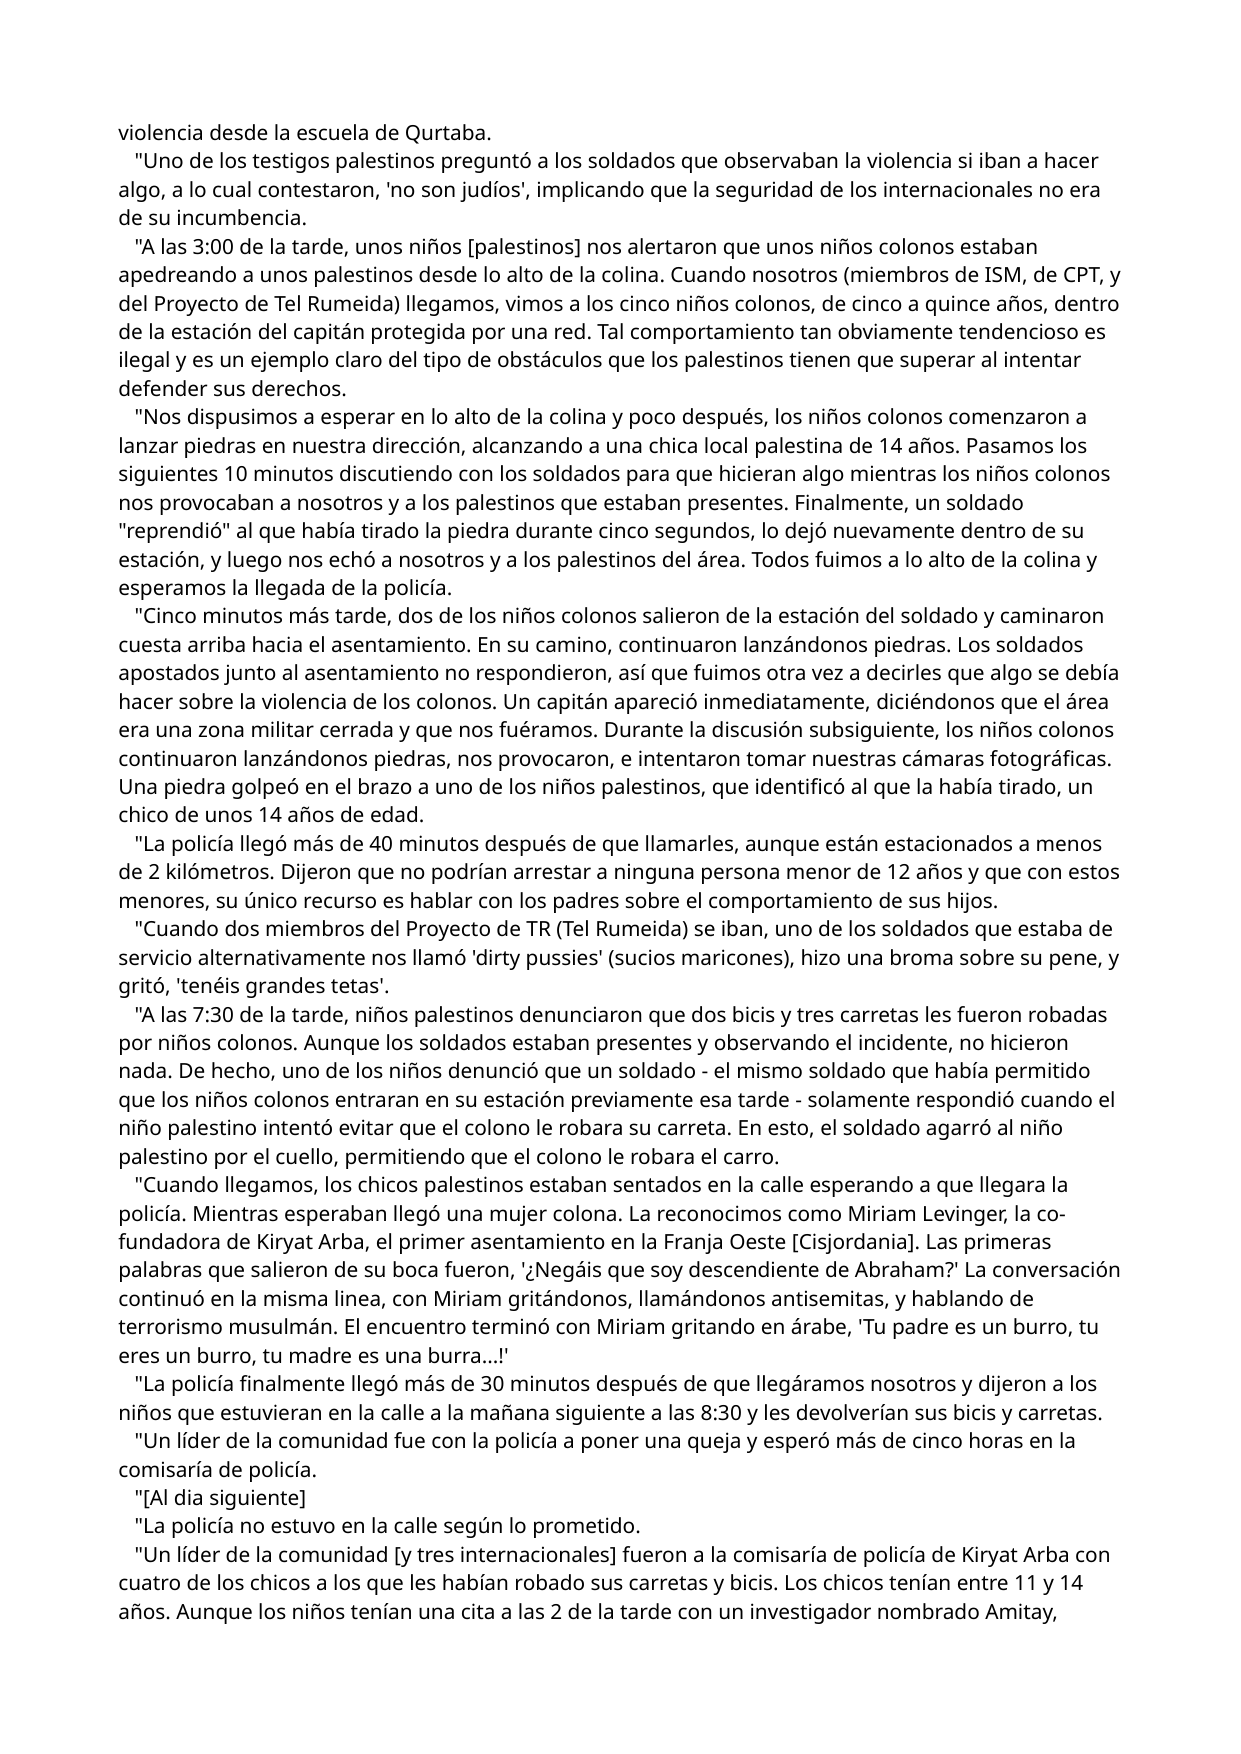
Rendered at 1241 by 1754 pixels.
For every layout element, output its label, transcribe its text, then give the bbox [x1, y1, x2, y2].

text "[Al dia siguiente] [118, 1483, 1122, 1512]
text "Uno de los testigos palestinos preguntó a los soldados que observaban la violencia si iban a hacer algo, a lo cual contestaron, 'no son judíos', implicando que la seguridad de los internacionales no era de su incumbencia. [118, 147, 1122, 232]
text violencia desde la escuela de Qurtaba. [118, 118, 1122, 147]
text "Cuando dos miembros del Proyecto de TR (Tel Rumeida) se iban, uno de los soldados que estaba de servicio alternativamente nos llamó 'dirty pussies' (sucios maricones), hizo una broma sobre su pene, y gritó, 'tenéis grandes tetas'. [118, 914, 1122, 1000]
text "La policía llegó más de 40 minutos después de que llamarles, aunque están estacionados a menos de 2 kilómetros. Dijeron que no podrían arrestar a ninguna persona menor de 12 años y que con estos menores, su único recurso es hablar con los padres sobre el comportamiento de sus hijos. [118, 829, 1122, 914]
text "A las 3:00 de la tarde, unos niños [palestinos] nos alertaron que unos niños colonos estaban apedreando a unos palestinos desde lo alto de la colina. Cuando nosotros (miembros de ISM, de CPT, y del Proyecto de Tel Rumeida) llegamos, vimos a los cinco niños colonos, de cinco a quince años, dentro de la estación del capitán protegida por una red. Tal comportamiento tan obviamente tendencioso es ilegal y es un ejemplo claro del tipo de obstáculos que los palestinos tienen que superar al intentar defender sus derechos. [118, 232, 1122, 402]
text "A las 7:30 de la tarde, niños palestinos denunciaron que dos bicis y tres carretas les fueron robadas por niños colonos. Aunque los soldados estaban presentes y observando el incidente, no hicieron nada. De hecho, uno de los niños denunció que un soldado - el mismo soldado que había permitido que los niños colonos entraran en su estación previamente esa tarde - solamente respondió cuando el niño palestino intentó evitar que el colono le robara su carreta. En esto, el soldado agarró al niño palestino por el cuello, permitiendo que el colono le robara el carro. [118, 1000, 1122, 1170]
text "Cinco minutos más tarde, dos de los niños colonos salieron de la estación del soldado y caminaron cuesta arriba hacia el asentamiento. En su camino, continuaron lanzándonos piedras. Los soldados apostados junto al asentamiento no respondieron, así que fuimos otra vez a decirles que algo se debía hacer sobre la violencia de los colonos. Un capitán apareció inmediatamente, diciéndonos que el área era una zona militar cerrada y que nos fuéramos. Durante la discusión subsiguiente, los niños colonos continuaron lanzándonos piedras, nos provocaron, e intentaron tomar nuestras cámaras fotográficas. Una piedra golpeó en el brazo a uno de los niños palestinos, que identificó al que la había tirado, un chico de unos 14 años de edad. [118, 602, 1122, 829]
text "Un líder de la comunidad [y tres internacionales] fueron a la comisaría de policía de Kiryat Arba con cuatro de los chicos a los que les habían robado sus carretas y bicis. Los chicos tenían entre 11 y 14 años. Aunque los niños tenían una cita a las 2 de la tarde con un investigador nombrado Amitay, [118, 1540, 1122, 1625]
text "La policía no estuvo en la calle según lo prometido. [118, 1512, 1122, 1540]
text "La policía finalmente llegó más de 30 minutos después de que llegáramos nosotros y dijeron a los niños que estuvieran en la calle a la mañana siguiente a las 8:30 y les devolverían sus bicis y carretas. [118, 1369, 1122, 1426]
text "Un líder de la comunidad fue con la policía a poner una queja y esperó más de cinco horas en la comisaría de policía. [118, 1426, 1122, 1483]
text "Cuando llegamos, los chicos palestinos estaban sentados en la calle esperando a que llegara la policía. Mientras esperaban llegó una mujer colona. La reconocimos como Miriam Levinger, la co-fundadora de Kiryat Arba, el primer asentamiento en la Franja Oeste [Cisjordania]. Las primeras palabras que salieron de su boca fueron, '¿Negáis que soy descendiente de Abraham?' La conversación continuó en la misma linea, con Miriam gritándonos, llamándonos antisemitas, y hablando de terrorismo musulmán. El encuentro terminó con Miriam gritando en árabe, 'Tu padre es un burro, tu eres un burro, tu madre es una burra...!' [118, 1170, 1122, 1369]
text "Nos dispusimos a esperar en lo alto de la colina y poco después, los niños colonos comenzaron a lanzar piedras en nuestra dirección, alcanzando a una chica local palestina de 14 años. Pasamos los siguientes 10 minutos discutiendo con los soldados para que hicieran algo mientras los niños colonos nos provocaban a nosotros y a los palestinos que estaban presentes. Finalmente, un soldado "reprendió" al que había tirado la piedra durante cinco segundos, lo dejó nuevamente dentro de su estación, y luego nos echó a nosotros y a los palestinos del área. Todos fuimos a lo alto de la colina y esperamos la llegada de la policía. [118, 402, 1122, 602]
